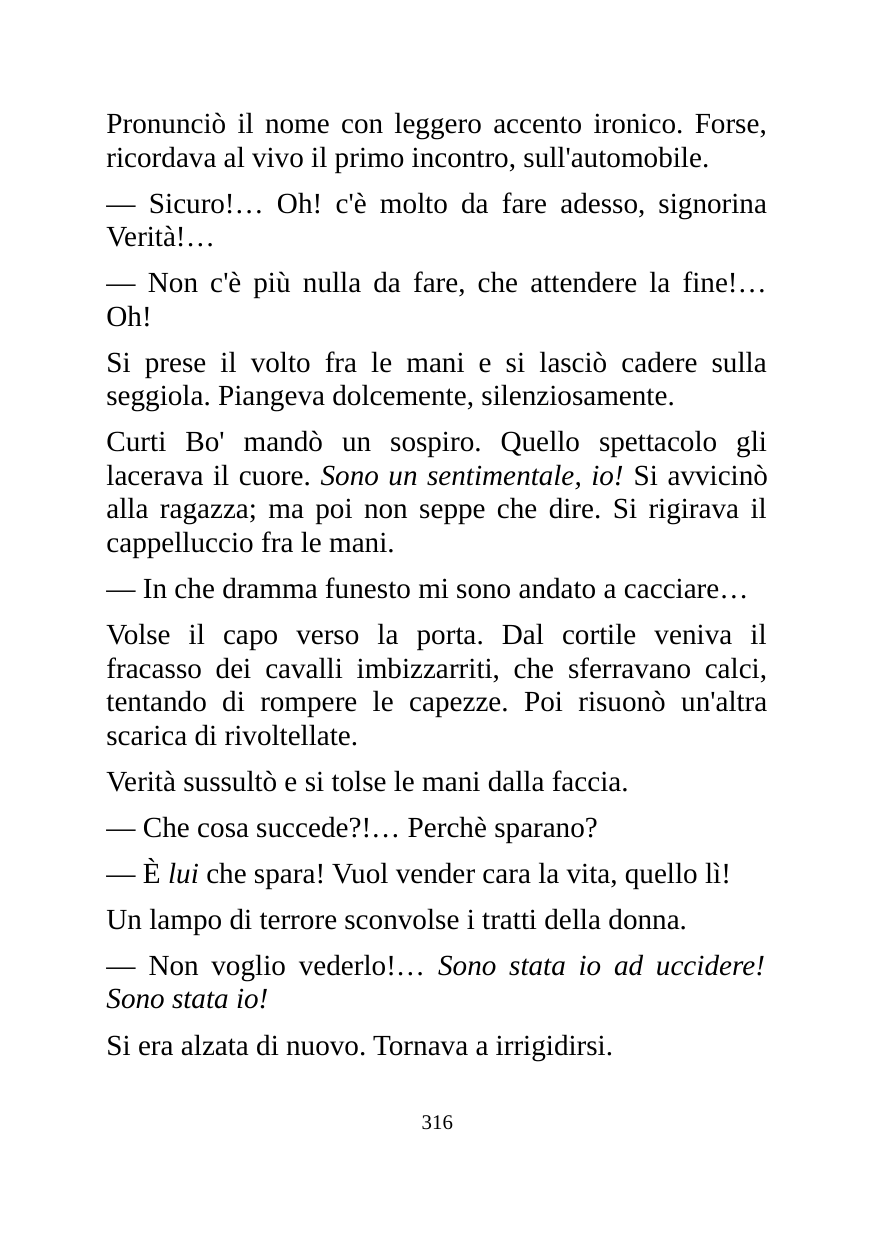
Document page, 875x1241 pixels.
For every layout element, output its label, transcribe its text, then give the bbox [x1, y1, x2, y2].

text Curti Bo' mandò un sospiro. Quello spettacolo gli lacerava il cuore. Sono un sentimentale, io! Si avvicinò alla ragazza; ma poi non seppe che dire. Si rigirava il cappelluccio fra le mani. [106, 424, 768, 559]
text — Non c'è più nulla da fare, che attendere la fine!… Oh! [106, 265, 768, 332]
text — Non voglio vederlo!… Sono stata io ad uccidere! Sono stata io! [106, 948, 768, 1015]
text — È lui che spara! Vuol vender cara la vita, quello lì! [106, 856, 768, 889]
text Si era alzata di nuovo. Tornava a irrigidirsi. [106, 1028, 768, 1061]
text Si prese il volto fra le mani e si lasciò cadere sulla seggiola. Piangeva dolcemente, silenziosamente. [106, 345, 768, 412]
text Un lampo di terrore sconvolse i tratti della donna. [106, 902, 768, 936]
text Volse il capo verso la porta. Dal cortile veniva il fracasso dei cavalli imbizzarriti, che sferravano calci, tentando di rompere le capezze. Poi risuonò un'altra scarica di rivoltellate. [106, 617, 768, 751]
text — Sicuro!… Oh! c'è molto da fare adesso, signorina Verità!… [106, 186, 768, 253]
text — In che dramma funesto mi sono andato a cacciare… [106, 571, 768, 605]
text Verità sussultò e si tolse le mani dalla faccia. [106, 764, 768, 797]
text — Che cosa succede?!… Perchè sparano? [106, 810, 768, 843]
text Pronunciò il nome con leggero accento ironico. Forse, ricordava al vivo il primo incontro, sull'automobile. [106, 106, 768, 173]
